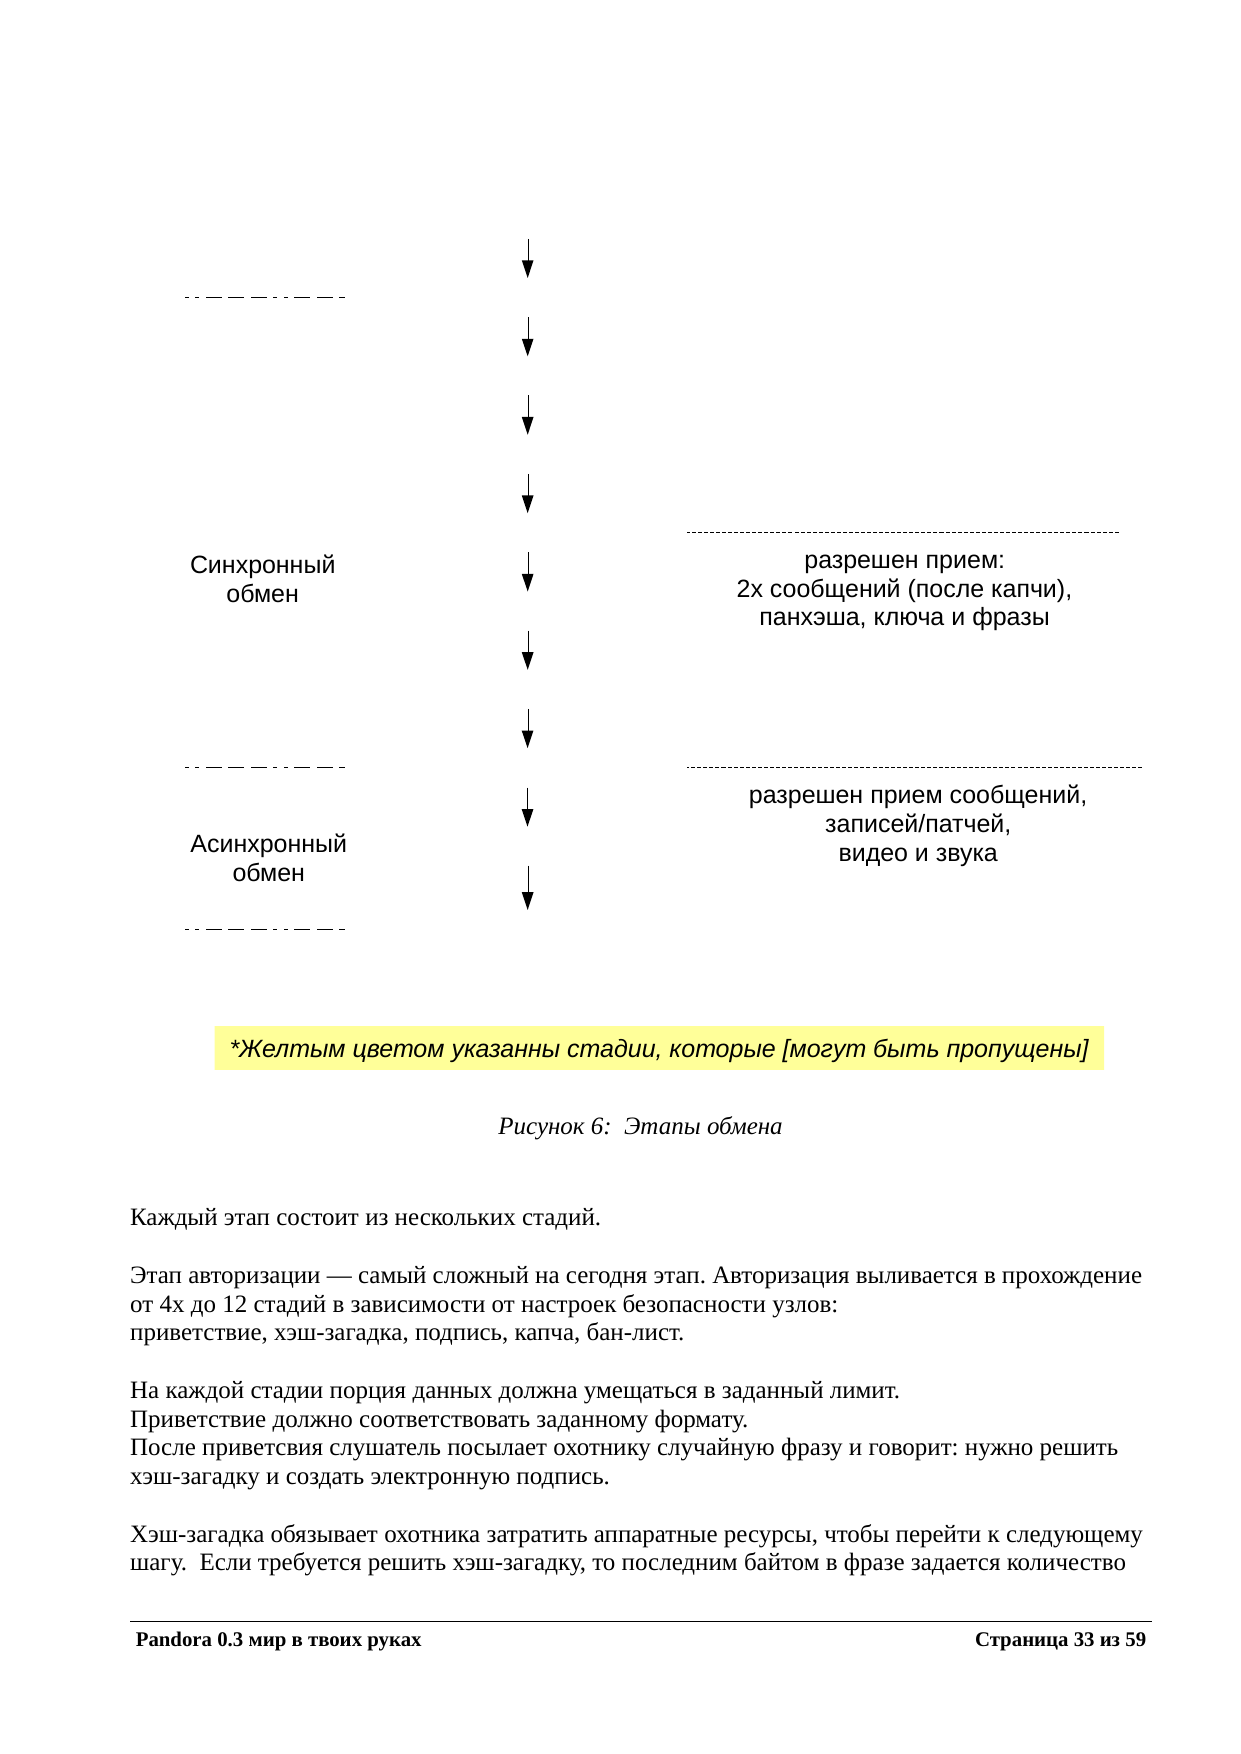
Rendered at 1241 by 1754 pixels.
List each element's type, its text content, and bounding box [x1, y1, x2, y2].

text Каждый этап состоит из нескольких стадий. [130, 1202, 1152, 1231]
text После приветсвия слушатель посылает охотнику случайную фразу и говорит: нужно решить хэш-загадку и создать электронную подпись. [130, 1432, 1152, 1490]
text Хэш-загадка обязывает охотника затратить аппаратные ресурсы, чтобы перейти к следующему шагу. Если требуется решить хэш-загадку, то последним байтом в фразе задается количество [130, 1519, 1152, 1576]
text приветствие, хэш-загадка, подпись, капча, бан-лист. [130, 1317, 1152, 1346]
text Этап авторизации — самый сложный на сегодня этап. Авторизация выливается в прохождение от 4х до 12 стадий в зависимости от настроек безопасности узлов: [130, 1260, 1152, 1317]
text Рисунок 6: Этапы обмена [127, 1111, 1155, 1140]
text Приветствие должно соответствовать заданному формату. [130, 1404, 1152, 1432]
text На каждой стадии порция данных должна умещаться в заданный лимит. [130, 1375, 1152, 1404]
